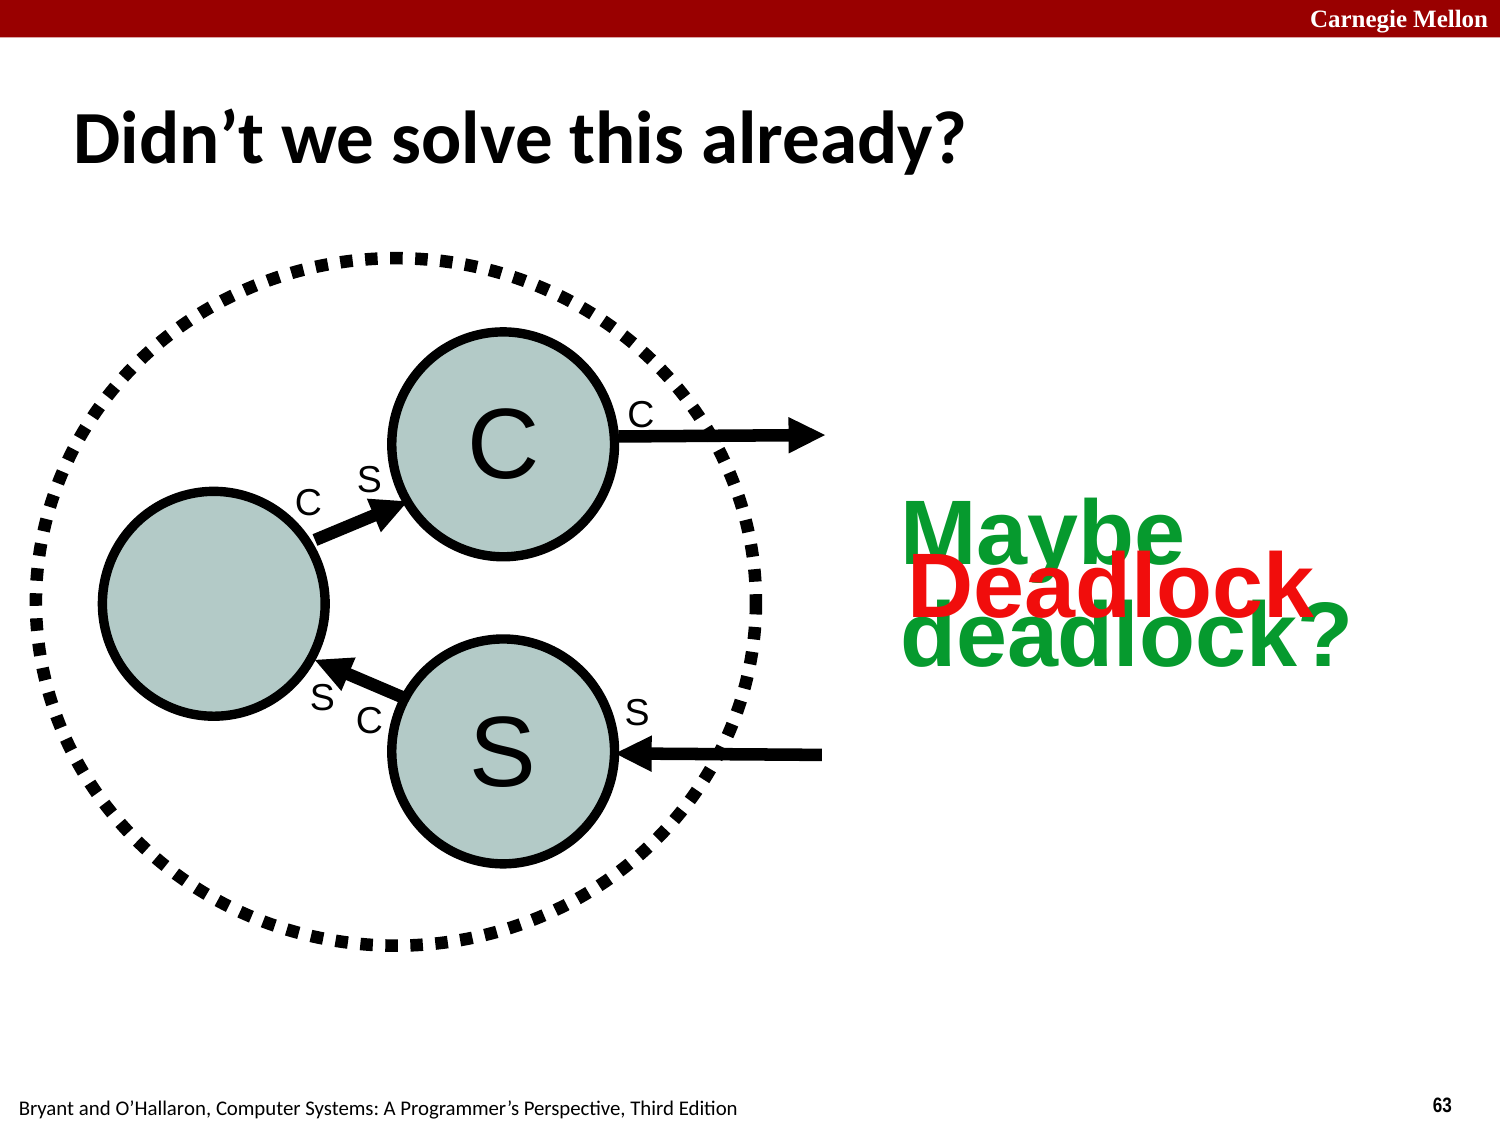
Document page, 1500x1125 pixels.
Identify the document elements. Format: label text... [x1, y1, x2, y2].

text_box S [614, 690, 660, 736]
text_box S [300, 675, 346, 721]
text_box C [391, 331, 615, 557]
text_box S [346, 456, 392, 502]
text_box Maybe deadlock? [885, 473, 1500, 694]
title Didn’t we solve this already? [58, 71, 1486, 197]
text_box C [618, 391, 664, 437]
text_box Deadlock [803, 527, 1419, 645]
text_box S [391, 638, 615, 864]
text_box C [346, 698, 392, 744]
text_box [102, 491, 326, 717]
text_box C [286, 480, 332, 526]
